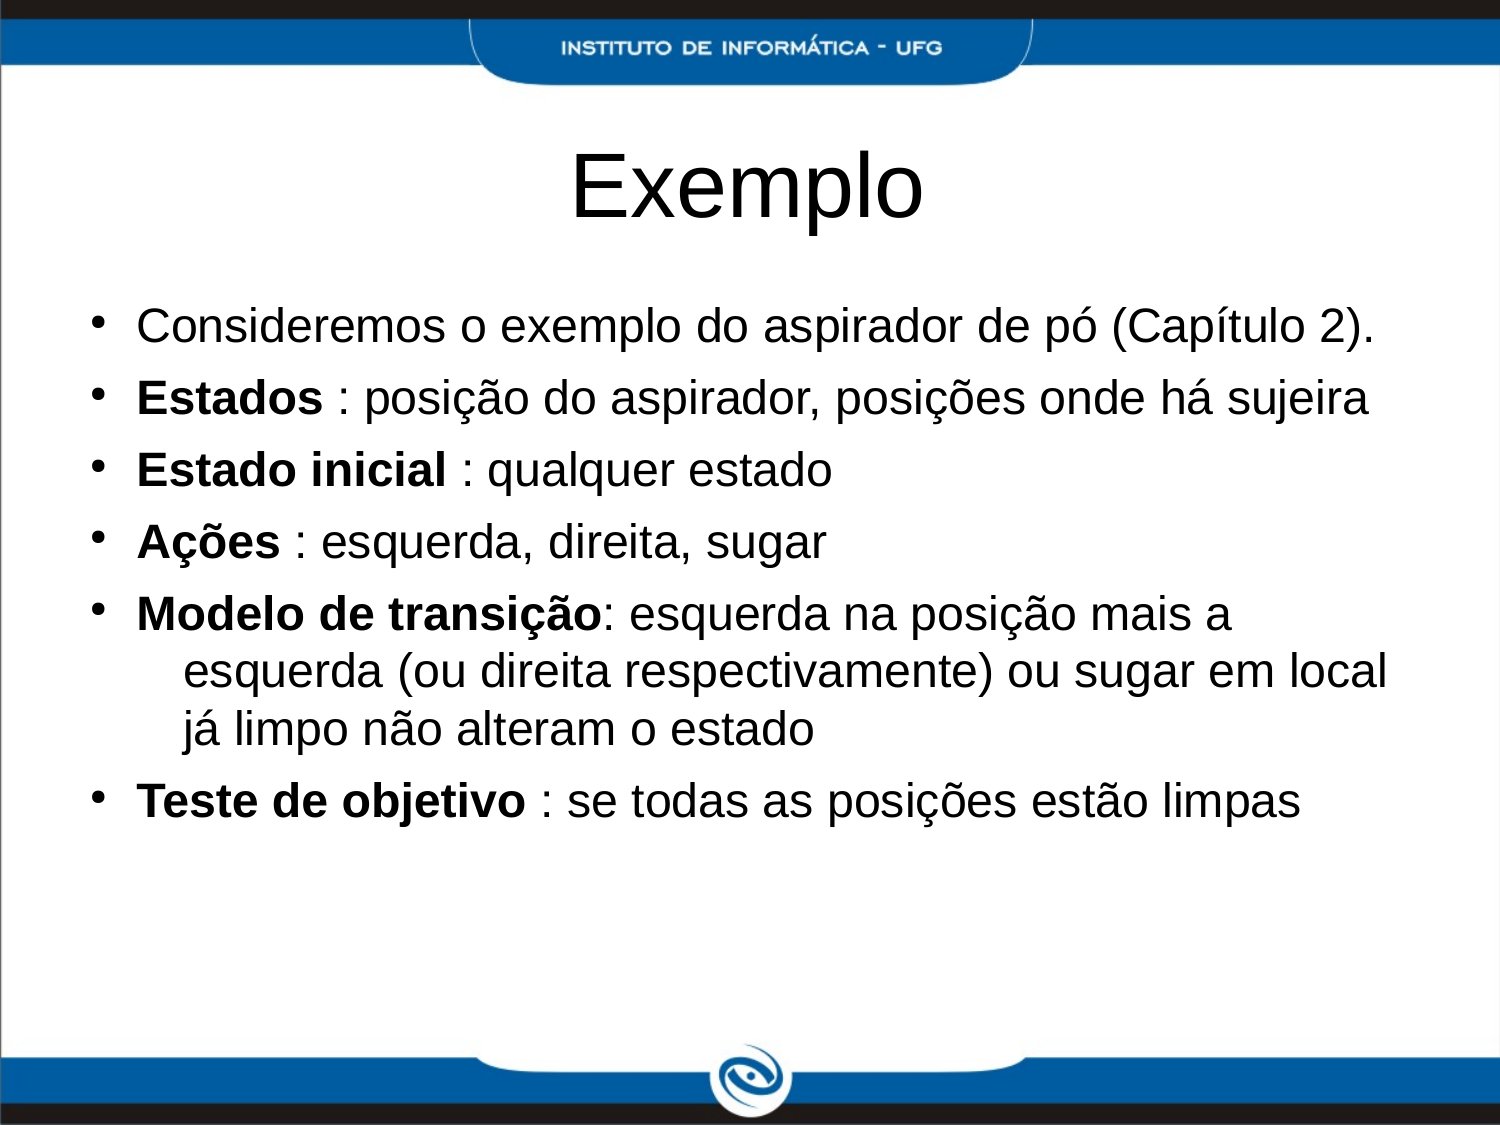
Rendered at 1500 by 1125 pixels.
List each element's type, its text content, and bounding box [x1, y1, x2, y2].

title Exemplo [72, 86, 1423, 275]
list Consideremos o exemplo do aspirador de pó (Capítulo 2). Estados : posição do aspirador, posições onde há sujeira Estado inicial : qualquer estado Ações : esquerda, direita, sugar Modelo de transição: esquerda na posição mais a esquerda (ou direita respectivamente) ou sugar em local já limpo não alteram o estado Teste de objetivo : se todas as posições estão limpas [75, 287, 1422, 916]
